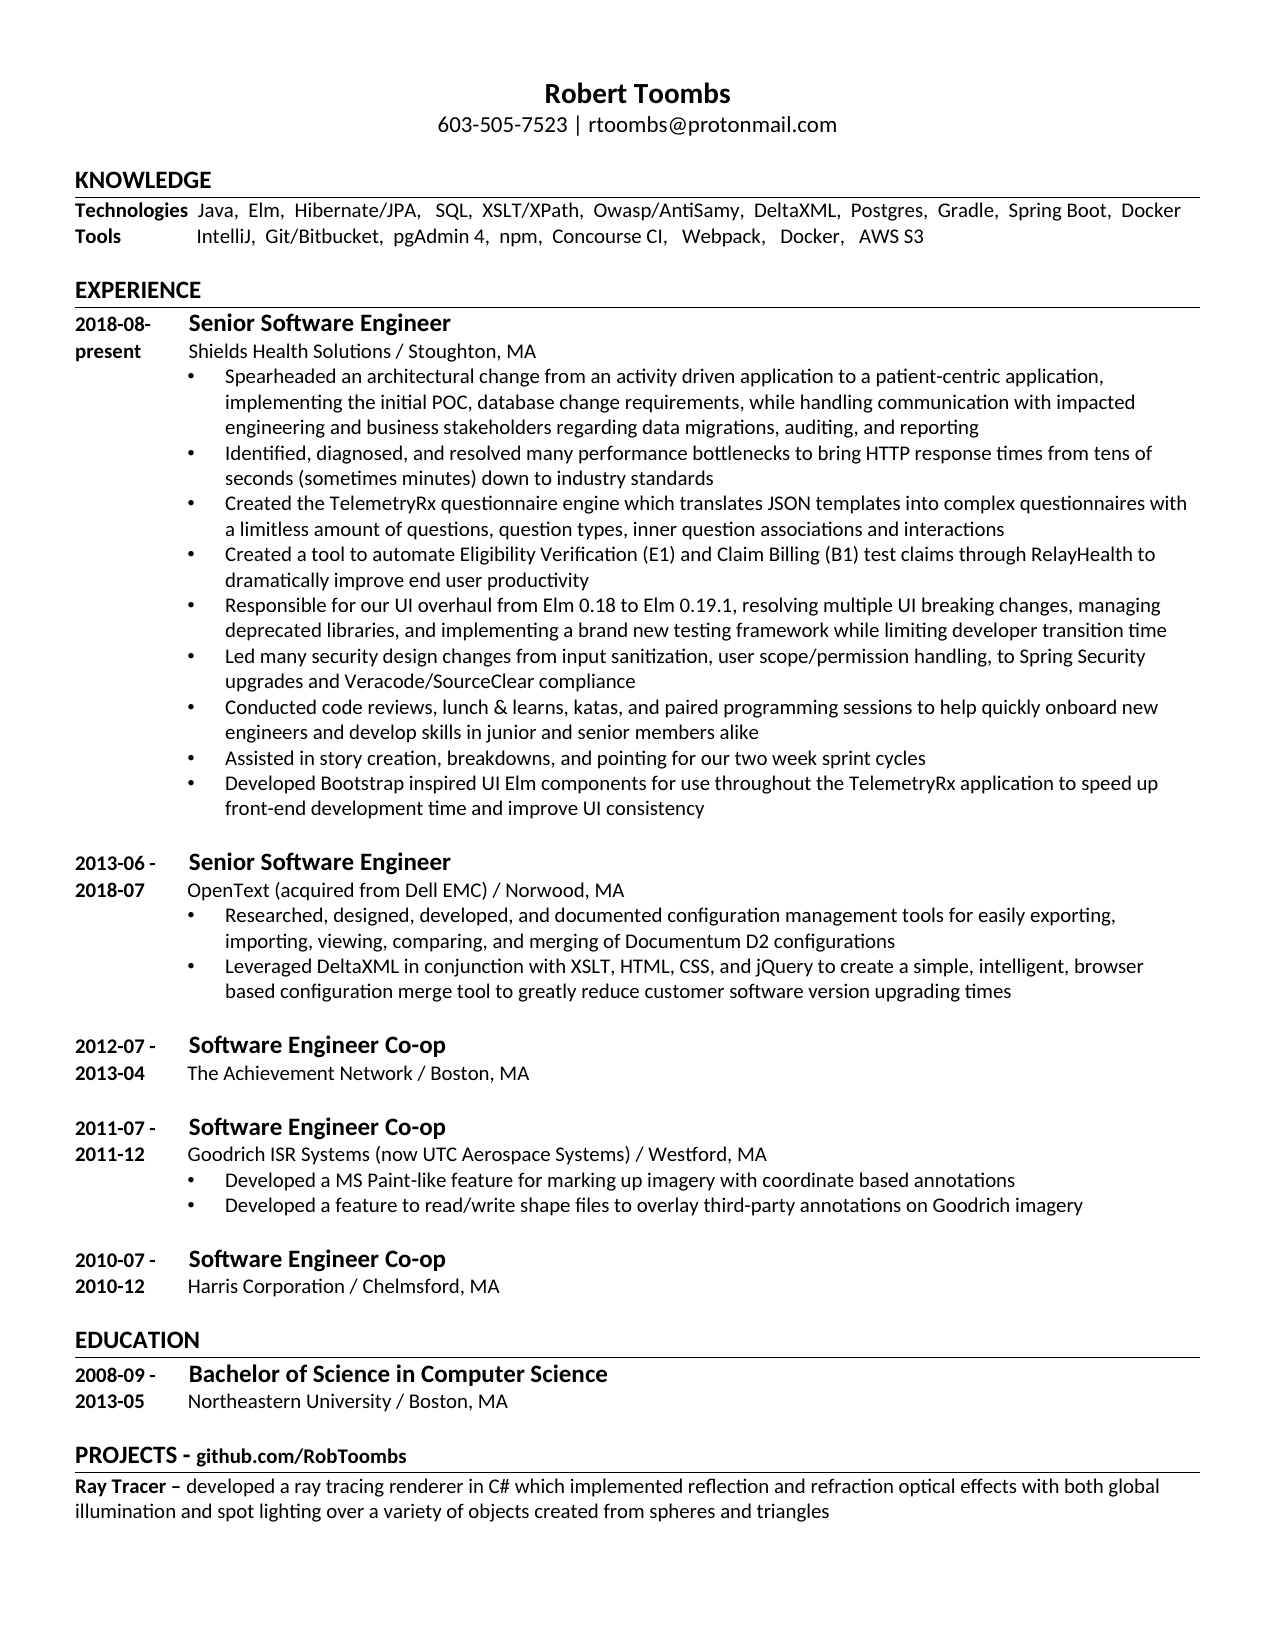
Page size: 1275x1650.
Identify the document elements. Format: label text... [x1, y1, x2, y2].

list Assisted in story creation, breakdowns, and pointing for our two week sprint cycles [187, 745, 1200, 770]
text Ray Tracer – developed a ray tracing renderer in C# which implemented reflection and refraction optical effects with both global illumination and spot lighting over a variety of objects created from spheres and triangles [75, 1473, 1200, 1524]
list Responsible for our UI overhaul from Elm 0.18 to Elm 0.19.1, resolving multiple UI breaking changes, managing deprecated libraries, and implementing a brand new testing framework while limiting developer transition time [187, 592, 1200, 643]
text Tools IntelliJ, Git/Bitbucket, pgAdmin 4, npm, Concourse CI, Webpack, Docker, AWS S3 [75, 223, 1200, 248]
text EDUCATION [75, 1324, 1200, 1357]
text 603-505-7523 | rtoombs@protonmail.com [75, 111, 1200, 139]
list Led many security design changes from input sanitization, user scope/permission handling, to Spring Security upgrades and Veracode/SourceClear compliance [187, 643, 1200, 694]
text 2013-06 - Senior Software Engineer [75, 846, 1200, 877]
text 2008-09 - Bachelor of Science in Computer Science [75, 1358, 1200, 1388]
text Robert Toombs [75, 75, 1200, 111]
text 2011-07 - Software Engineer Co-op [75, 1111, 1200, 1141]
list Leveraged DeltaXML in conjunction with XSLT, HTML, CSS, and jQuery to create a simple, intelligent, browser based configuration merge tool to greatly reduce customer software version upgrading times [187, 953, 1200, 1004]
list Developed a MS Paint-like feature for marking up imagery with coordinate based annotations [187, 1167, 1200, 1192]
text present Shields Health Solutions / Stoughton, MA [75, 338, 1200, 363]
text 2018-08- Senior Software Engineer [75, 308, 1200, 338]
list Identified, diagnosed, and resolved many performance bottlenecks to bring HTTP response times from tens of seconds (sometimes minutes) down to industry standards [187, 440, 1200, 491]
text 2010-12 Harris Corporation / Chelmsford, MA [75, 1273, 1200, 1299]
text 2013-04 The Achievement Network / Boston, MA [75, 1060, 1200, 1085]
list Created a tool to automate Eligibility Verification (E1) and Claim Billing (B1) test claims through RelayHealth to dramatically improve end user productivity [187, 541, 1200, 592]
text PROJECTS - github.com/RobToombs [75, 1439, 1200, 1472]
text 2010-07 - Software Engineer Co-op [75, 1243, 1200, 1273]
list Created the TelemetryRx questionnaire engine which translates JSON templates into complex questionnaires with a limitless amount of questions, question types, inner question associations and interactions [187, 491, 1200, 541]
list Researched, designed, developed, and documented configuration management tools for easily exporting, importing, viewing, comparing, and merging of Documentum D2 configurations [187, 902, 1200, 953]
text 2013-05 Northeastern University / Boston, MA [75, 1388, 1200, 1414]
list Conducted code reviews, lunch & learns, katas, and paired programming sessions to help quickly onboard new engineers and develop skills in junior and senior members alike [187, 694, 1200, 745]
text Technologies Java, Elm, Hibernate/JPA, SQL, XSLT/XPath, Owasp/AntiSamy, DeltaXML, Postgres, Gradle, Spring Boot, Docker [75, 198, 1200, 223]
list Spearheaded an architectural change from an activity driven application to a patient-centric application, implementing the initial POC, database change requirements, while handling communication with impacted engineering and business stakeholders regarding data migrations, auditing, and reporting [187, 363, 1200, 440]
text 2018-07 OpenText (acquired from Dell EMC) / Norwood, MA [75, 877, 1200, 902]
text 2012-07 - Software Engineer Co-op [75, 1029, 1200, 1060]
list Developed a feature to read/write shape files to overlay third-party annotations on Goodrich imagery [187, 1192, 1200, 1218]
text EXPERIENCE [75, 274, 1200, 307]
text 2011-12 Goodrich ISR Systems (now UTC Aerospace Systems) / Westford, MA [75, 1141, 1200, 1167]
list Developed Bootstrap inspired UI Elm components for use throughout the TelemetryRx application to speed up front-end development time and improve UI consistency [187, 770, 1200, 821]
text KNOWLEDGE [75, 164, 1200, 197]
